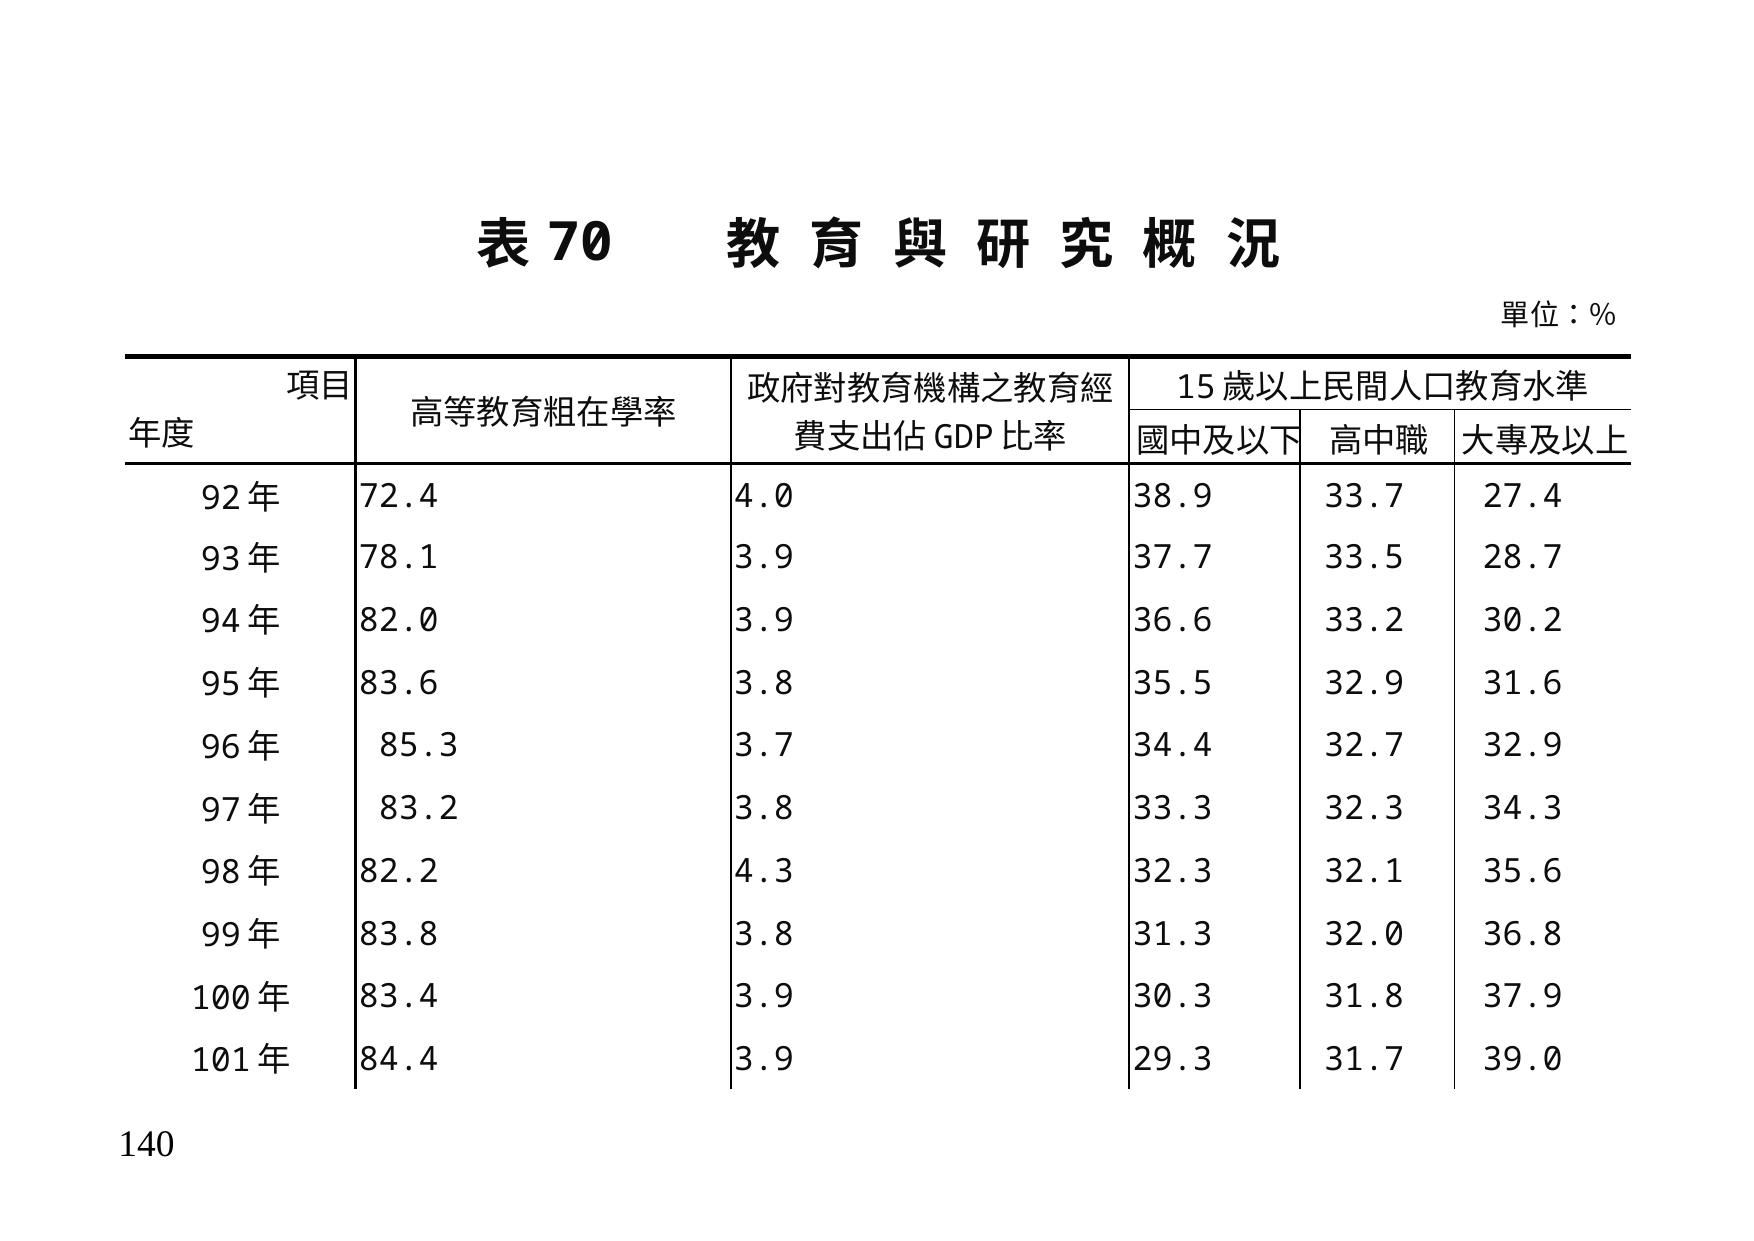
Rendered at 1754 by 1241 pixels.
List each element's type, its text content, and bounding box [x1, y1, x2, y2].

table_cell 72.4 [357, 465, 730, 524]
table_cell 85.3 [357, 713, 730, 775]
table_cell 83.6 [357, 650, 730, 713]
table_cell 30.3 [1130, 964, 1299, 1026]
table_cell 31.7 [1301, 1026, 1454, 1089]
table_cell 99年 [125, 901, 354, 963]
table_cell 32.7 [1301, 713, 1454, 775]
table_cell 國中及以下 [1130, 410, 1299, 462]
table_cell 3.8 [732, 775, 1128, 838]
table_header 高等教育粗在學率 [357, 359, 730, 462]
table_cell 31.8 [1301, 964, 1454, 1026]
table_cell 36.8 [1455, 901, 1631, 963]
table_cell 82.2 [357, 838, 730, 901]
table_cell 32.1 [1301, 838, 1454, 901]
table_header 政府對教育機構之教育經費支出佔GDP比率 [732, 359, 1128, 462]
table_cell 39.0 [1455, 1026, 1631, 1089]
table_cell 37.9 [1455, 964, 1631, 1026]
table_cell 27.4 [1455, 465, 1631, 524]
table_header 15歲以上民間人口教育水準 [1130, 359, 1631, 409]
table_cell 33.7 [1301, 465, 1454, 524]
table_cell 83.4 [357, 964, 730, 1026]
table_cell 94年 [125, 587, 354, 650]
table_cell 31.6 [1455, 650, 1631, 713]
table_cell 34.3 [1455, 775, 1631, 838]
table_cell 34.4 [1130, 713, 1299, 775]
table_cell 3.8 [732, 901, 1128, 963]
table_cell 37.7 [1130, 525, 1299, 587]
table_cell 32.9 [1301, 650, 1454, 713]
table_cell 32.9 [1455, 713, 1631, 775]
table_cell 36.6 [1130, 587, 1299, 650]
table_cell 101年 [125, 1026, 354, 1089]
subtitle 表70 教育與研究概況 [128, 167, 1628, 292]
table_cell 82.0 [357, 587, 730, 650]
table_cell 84.4 [357, 1026, 730, 1089]
table_header 項目 年度 [125, 359, 354, 462]
table_cell 30.2 [1455, 587, 1631, 650]
table_cell 98年 [125, 838, 354, 901]
table_cell 93年 [125, 525, 354, 587]
table_cell 32.0 [1301, 901, 1454, 963]
table_cell 4.0 [732, 465, 1128, 524]
table_cell 3.7 [732, 713, 1128, 775]
table_cell 97年 [125, 775, 354, 838]
table_cell 29.3 [1130, 1026, 1299, 1089]
table_cell 96年 [125, 713, 354, 775]
table_cell 100年 [125, 964, 354, 1026]
text 單位：％ [128, 292, 1617, 334]
table_cell 大專及以上 [1455, 410, 1631, 462]
table_cell 3.9 [732, 525, 1128, 587]
table_cell 35.5 [1130, 650, 1299, 713]
table_cell 35.6 [1455, 838, 1631, 901]
table_cell 83.2 [357, 775, 730, 838]
table_cell 高中職 [1301, 410, 1454, 462]
table_cell 3.9 [732, 587, 1128, 650]
table_cell 95年 [125, 650, 354, 713]
table_cell 92年 [125, 465, 354, 524]
table_cell 38.9 [1130, 465, 1299, 524]
table_cell 32.3 [1130, 838, 1299, 901]
table_cell 83.8 [357, 901, 730, 963]
table_cell 3.9 [732, 1026, 1128, 1089]
table_cell 33.5 [1301, 525, 1454, 587]
table_cell 33.3 [1130, 775, 1299, 838]
table_cell 33.2 [1301, 587, 1454, 650]
table_cell 78.1 [357, 525, 730, 587]
table_cell 31.3 [1130, 901, 1299, 963]
table_cell 3.9 [732, 964, 1128, 1026]
table_cell 4.3 [732, 838, 1128, 901]
table_cell 28.7 [1455, 525, 1631, 587]
table_cell 3.8 [732, 650, 1128, 713]
table_cell 32.3 [1301, 775, 1454, 838]
